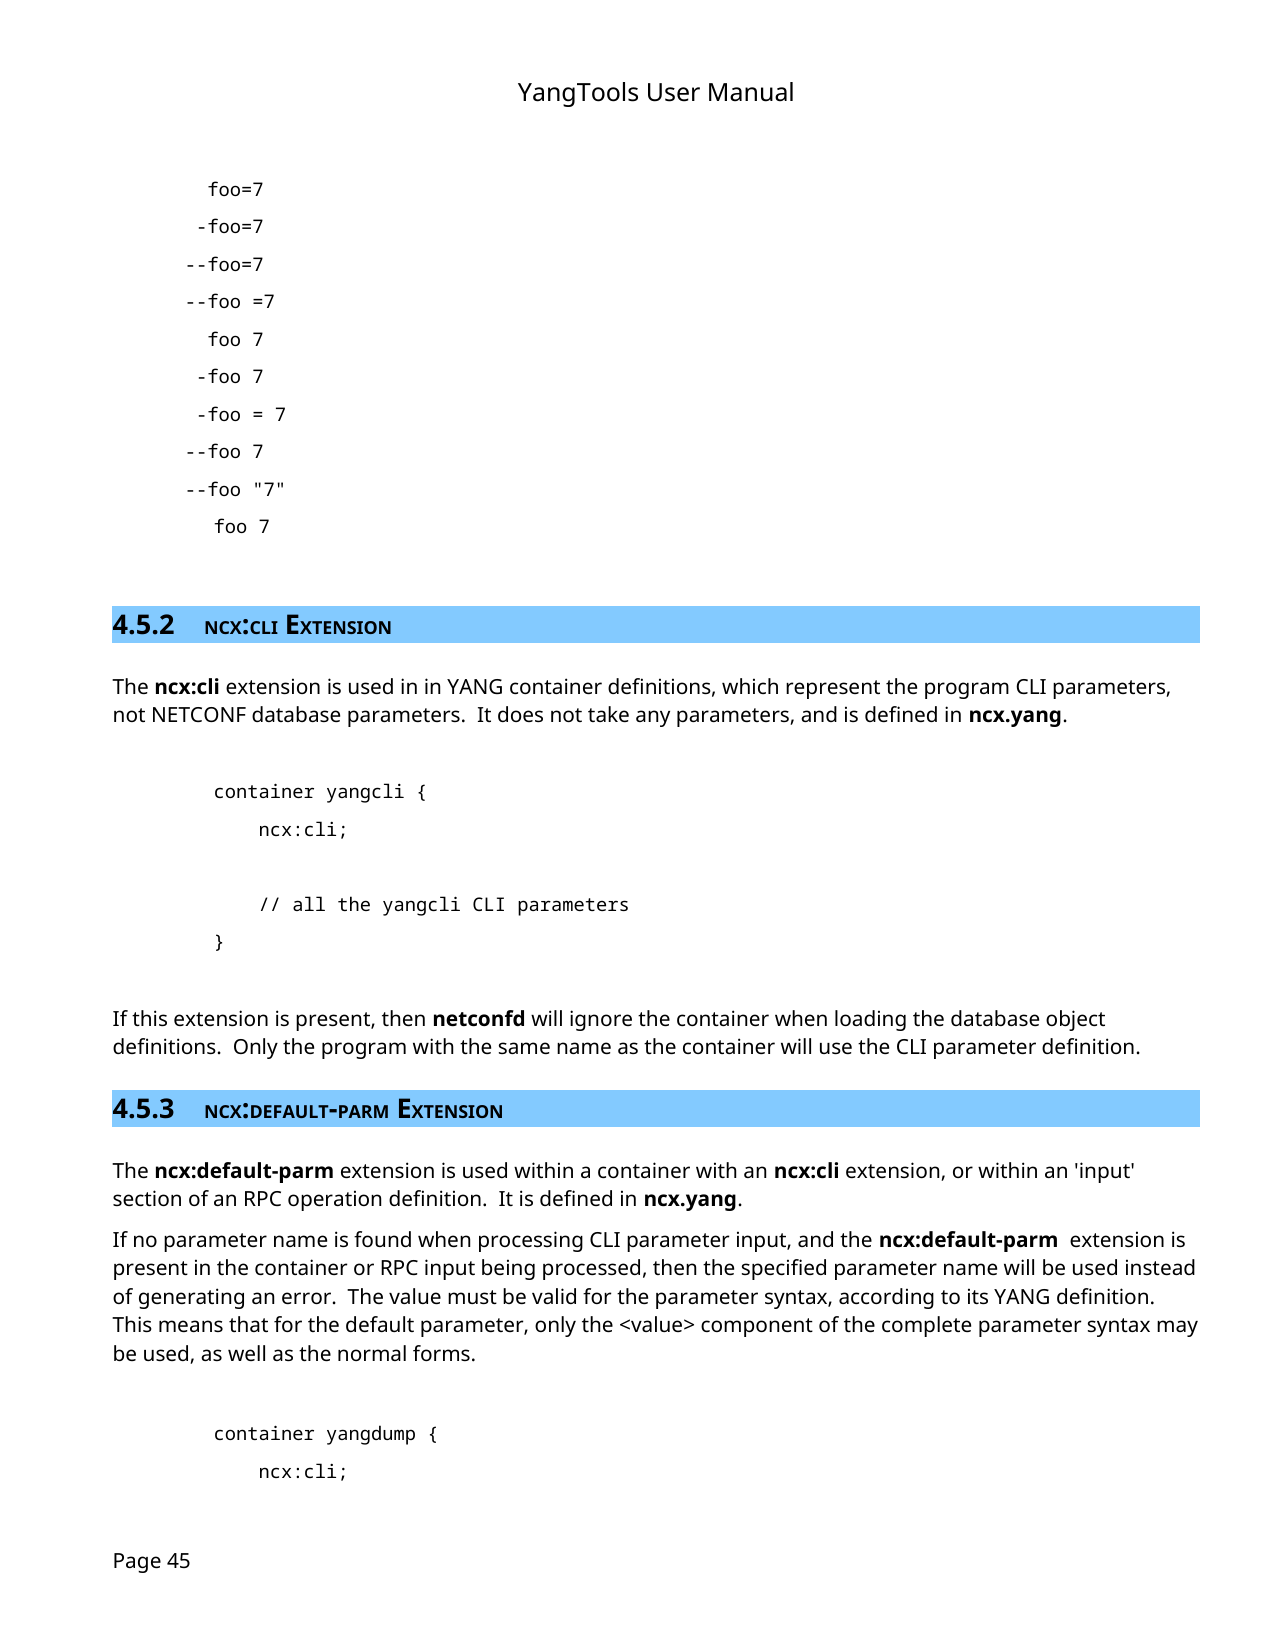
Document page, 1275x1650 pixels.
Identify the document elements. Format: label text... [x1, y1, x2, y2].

text --foo=7 [139, 251, 1200, 277]
subtitle ncx:cli Extension [112, 606, 1200, 643]
text // all the yangcli CLI parameters [139, 891, 1200, 917]
text The ncx:cli extension is used in in YANG container definitions, which represent the program CLI parameters, not NETCONF database parameters. It does not take any parameters, and is defined in ncx.yang. [112, 672, 1200, 729]
text --foo =7 [139, 288, 1200, 314]
text ncx:cli; [139, 1458, 1200, 1484]
text ncx:cli; [139, 816, 1200, 842]
text foo 7 [139, 513, 1200, 539]
text --foo 7 [139, 438, 1200, 464]
text --foo "7" [139, 476, 1200, 502]
text } [139, 929, 1200, 954]
text container yangcli { [139, 779, 1200, 804]
text If this extension is present, then netconfd will ignore the container when loading the database object definitions. Only the program with the same name as the container will use the CLI parameter definition. [112, 1004, 1200, 1061]
subtitle ncx:default-parm Extension [112, 1090, 1200, 1127]
text container yangdump { [139, 1421, 1200, 1446]
text -foo = 7 [139, 401, 1200, 427]
text -foo 7 [139, 363, 1200, 389]
text The ncx:default-parm extension is used within a container with an ncx:cli extension, or within an 'input' section of an RPC operation definition. It is defined in ncx.yang. [112, 1156, 1200, 1213]
text If no parameter name is found when processing CLI parameter input, and the ncx:default-parm extension is present in the container or RPC input being processed, then the specified parameter name will be used instead of generating an error. The value must be valid for the parameter syntax, according to its YANG definition. This means that for the default parameter, only the <value> component of the complete parameter syntax may be used, as well as the normal forms. [112, 1225, 1200, 1367]
text foo=7 [139, 176, 1200, 202]
text -foo=7 [139, 213, 1200, 239]
text foo 7 [139, 326, 1200, 352]
